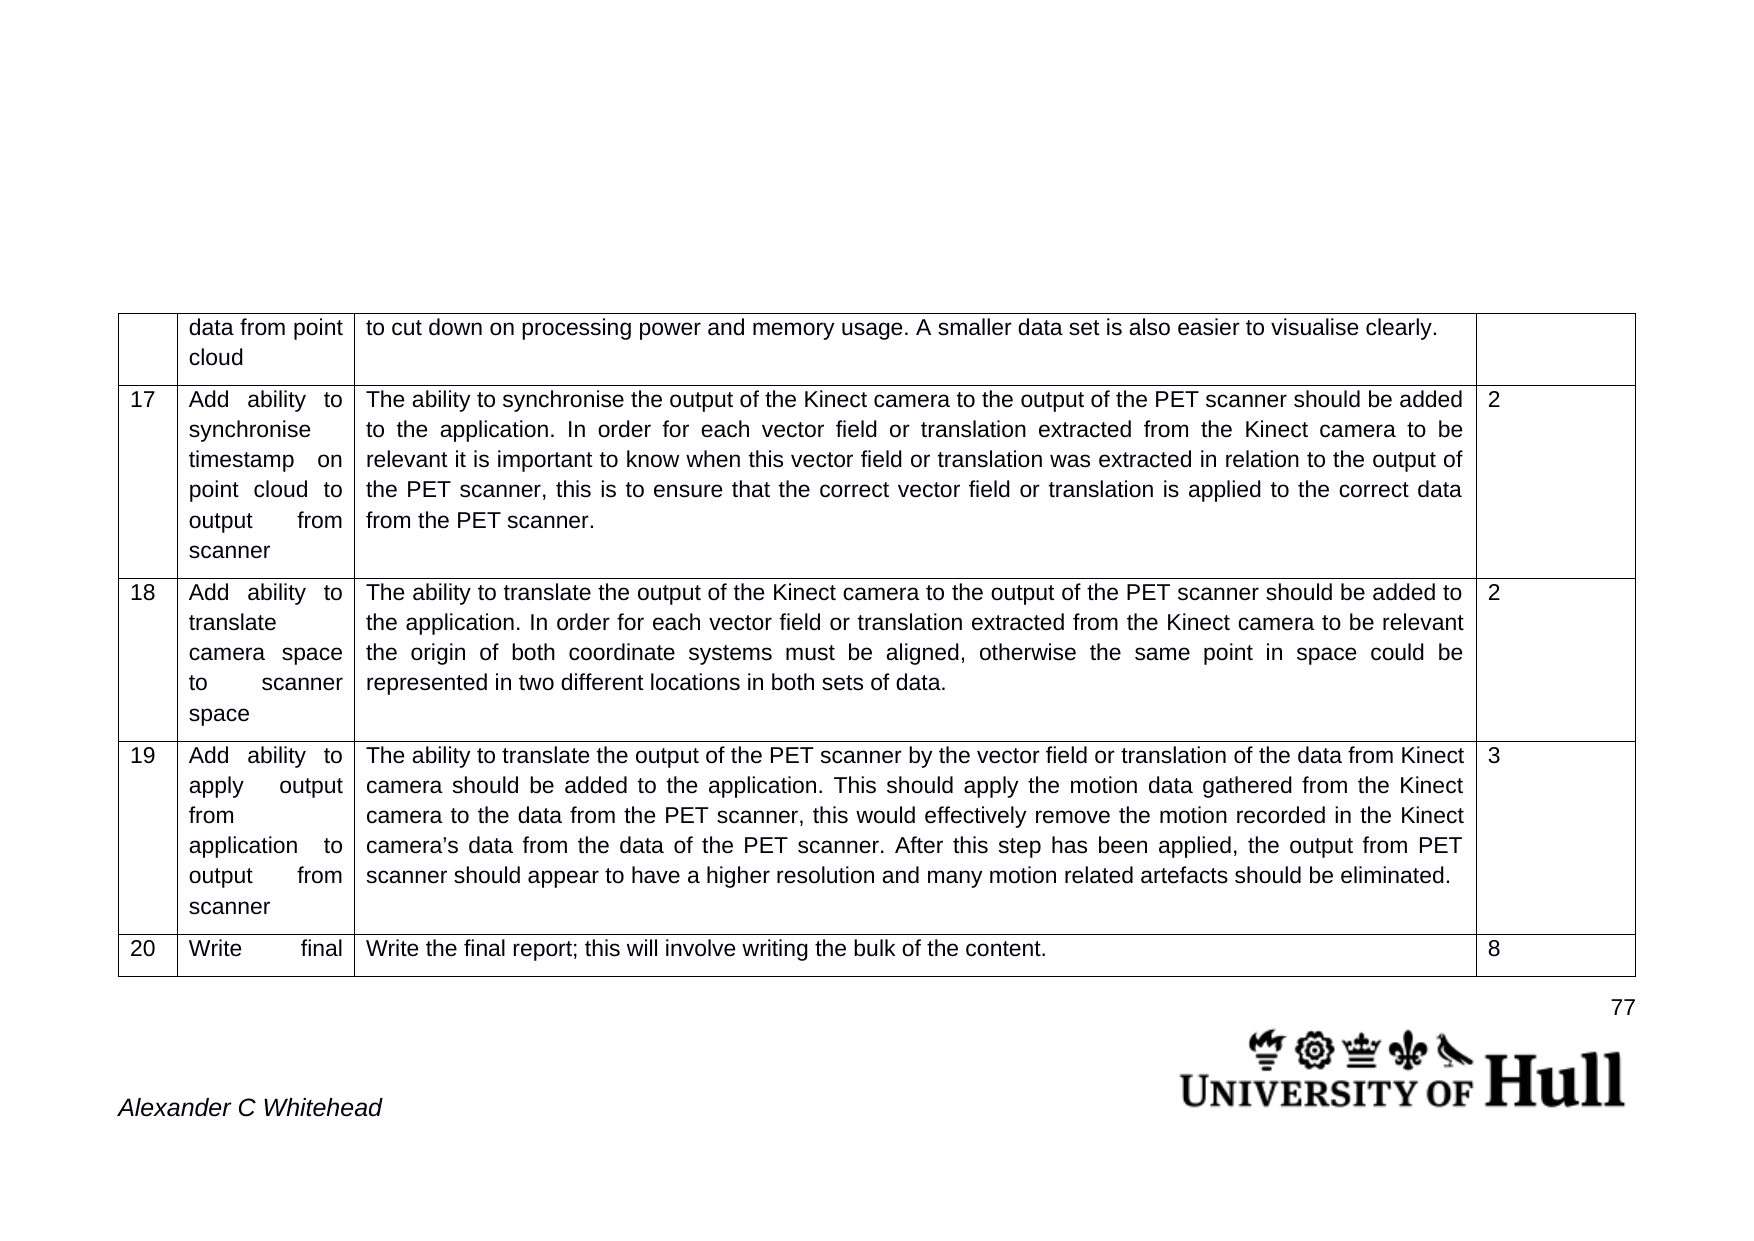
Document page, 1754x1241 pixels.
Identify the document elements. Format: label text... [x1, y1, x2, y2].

table_cell 2 [1477, 579, 1635, 741]
table_cell [1477, 314, 1635, 385]
table_cell Write the final report; this will involve writing the bulk of the content. [355, 935, 1476, 976]
table_cell 3 [1477, 742, 1635, 933]
table_cell Add ability to translate camera space to scanner space [178, 579, 354, 741]
table_cell The ability to synchronise the output of the Kinect camera to the output of the PET scanner should be added to the application. In order for each vector field or translation extracted from the Kinect camera to be relevant it is important to know when this vector field or translation was extracted in relation to the output of the PET scanner, this is to ensure that the correct vector field or translation is applied to the correct data from the PET scanner. [355, 386, 1476, 578]
table_cell 2 [1477, 386, 1635, 578]
table_cell Write final [178, 935, 354, 976]
table_cell to cut down on processing power and memory usage. A smaller data set is also easier to visualise clearly. [355, 314, 1476, 385]
table_cell [119, 314, 177, 385]
table_cell data from point cloud [178, 314, 354, 385]
picture [1173, 1020, 1634, 1117]
table_cell 17 [119, 386, 177, 578]
table_cell 19 [119, 742, 177, 933]
table_cell 8 [1477, 935, 1635, 976]
table_cell The ability to translate the output of the Kinect camera to the output of the PET scanner should be added to the application. In order for each vector field or translation extracted from the Kinect camera to be relevant the origin of both coordinate systems must be aligned, otherwise the same point in space could be represented in two different locations in both sets of data. [355, 579, 1476, 741]
table_cell 18 [119, 579, 177, 741]
table_cell 20 [119, 935, 177, 976]
table_cell The ability to translate the output of the PET scanner by the vector field or translation of the data from Kinect camera should be added to the application. This should apply the motion data gathered from the Kinect camera to the data from the PET scanner, this would effectively remove the motion recorded in the Kinect camera’s data from the data of the PET scanner. After this step has been applied, the output from PET scanner should appear to have a higher resolution and many motion related artefacts should be eliminated. [355, 742, 1476, 933]
table_cell Add ability to synchronise timestamp on point cloud to output from scanner [178, 386, 354, 578]
table_cell Add ability to apply output from application to output from scanner [178, 742, 354, 933]
